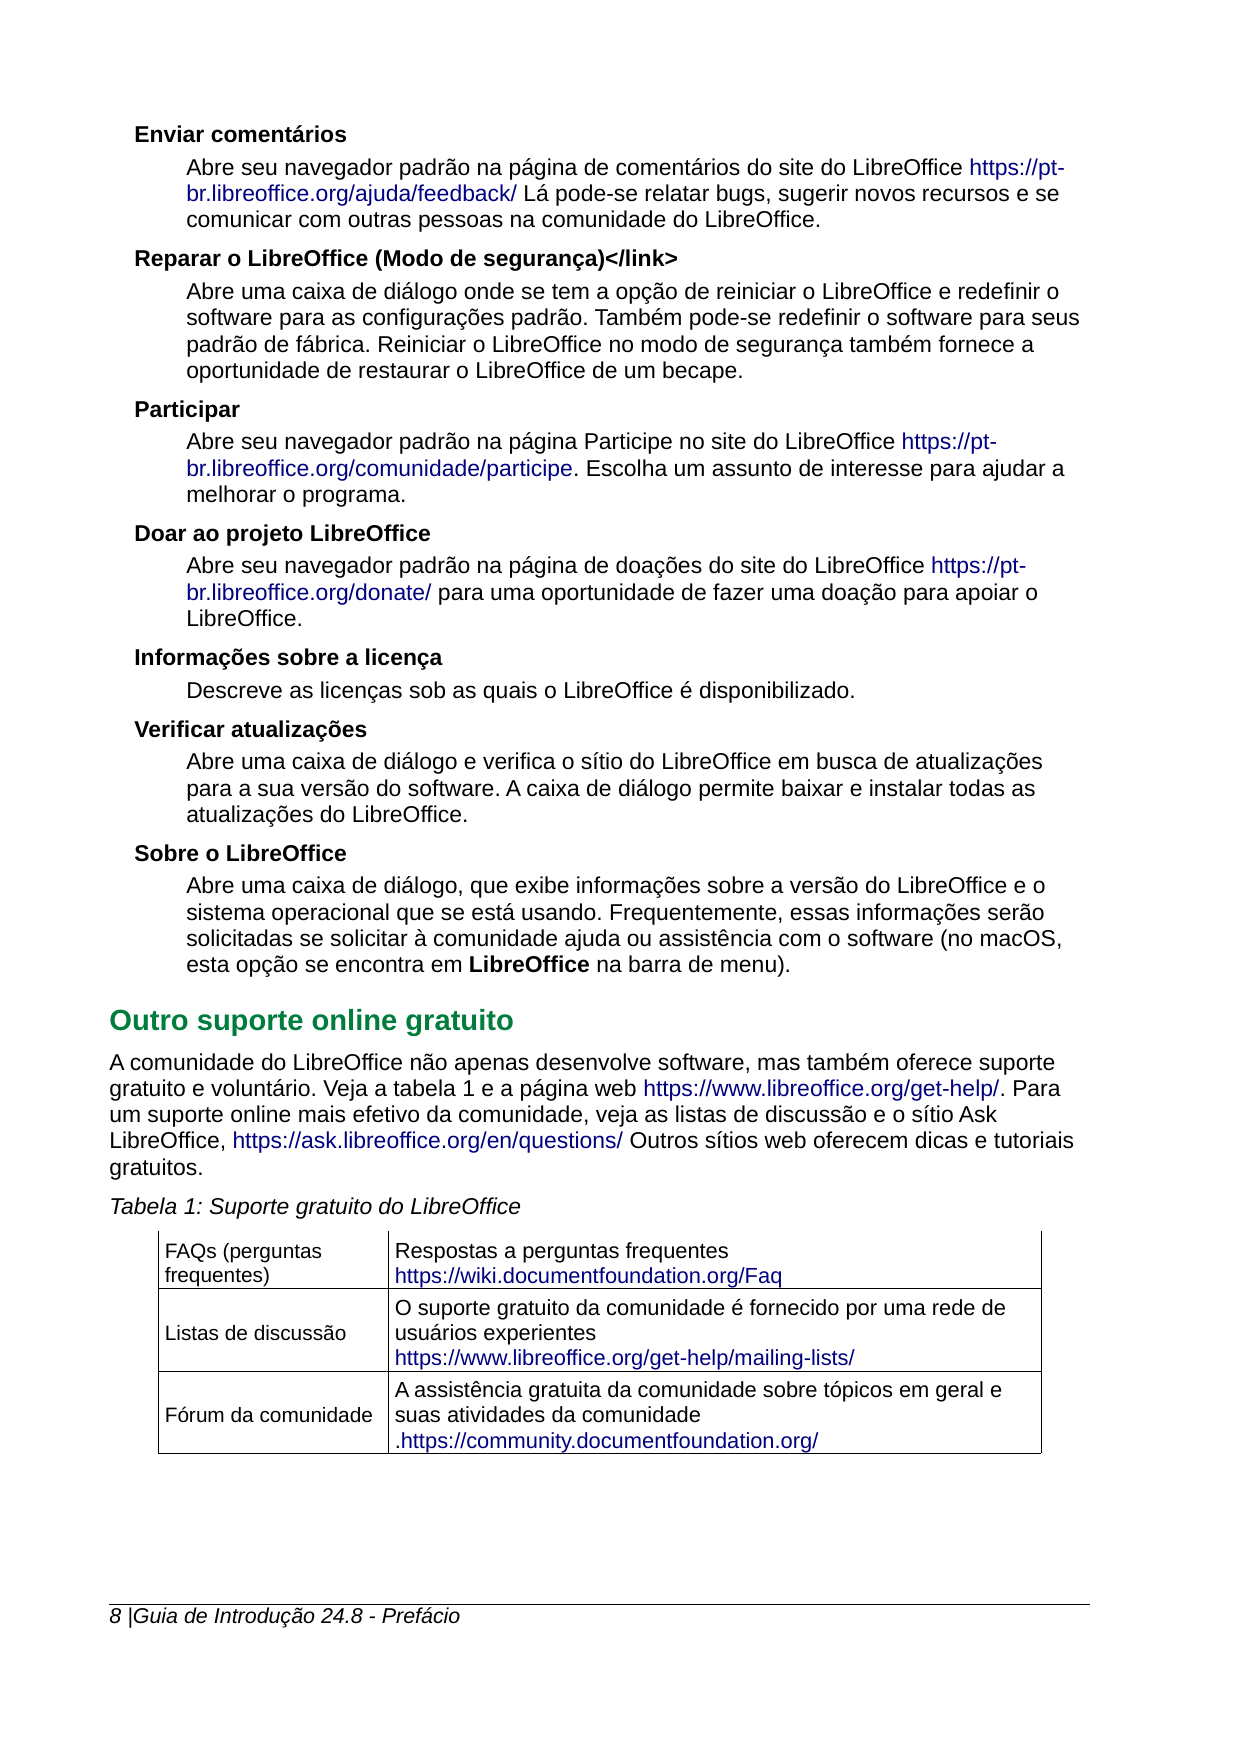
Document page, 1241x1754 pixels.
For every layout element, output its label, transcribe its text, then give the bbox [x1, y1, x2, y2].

table_header FAQs (perguntas frequentes) [159, 1231, 388, 1288]
text Descreve as licenças sob as quais o LibreOffice é disponibilizado. [186, 677, 1090, 703]
text Sobre o LibreOffice [134, 840, 1090, 866]
text Abre uma caixa de diálogo e verifica o sítio do LibreOffice em busca de atualizações para a sua versão do software. A caixa de diálogo permite baixar e instalar todas as atualizações do LibreOffice. [186, 748, 1090, 827]
text Reparar o LibreOffice (Modo de segurança)</link> [134, 245, 1090, 272]
text Abre seu navegador padrão na página de doações do site do LibreOffice https://pt-br.libreoffice.org/donate/ para uma oportunidade de fazer uma doação para apoiar o LibreOffice. [186, 552, 1090, 632]
text Participar [134, 396, 1090, 422]
table_header Respostas a perguntas frequentes https://wiki.documentfoundation.org/Faq [389, 1231, 1041, 1288]
text Enviar comentários [134, 121, 1090, 147]
text Tabela 1: Suporte gratuito do LibreOffice [109, 1193, 1090, 1219]
text Verificar atualizações [134, 716, 1090, 742]
subtitle Outro suporte online gratuito [109, 1002, 1090, 1036]
text Doar ao projeto LibreOffice [134, 520, 1090, 546]
text Abre seu navegador padrão na página de comentários do site do LibreOffice https://pt-br.libreoffice.org/ajuda/feedback/ Lá pode-se relatar bugs, sugerir novos recursos e se comunicar com outras pessoas na comunidade do LibreOffice. [186, 154, 1090, 233]
text Abre seu navegador padrão na página Participe no site do LibreOffice https://pt-br.libreoffice.org/comunidade/participe. Escolha um assunto de interesse para ajudar a melhorar o programa. [186, 428, 1090, 507]
table_cell Listas de discussão [159, 1289, 388, 1371]
table_cell A assistência gratuita da comunidade sobre tópicos em geral e suas atividades da comunidade .https://community.documentfoundation.org/ [389, 1372, 1041, 1453]
text Abre uma caixa de diálogo onde se tem a opção de reiniciar o LibreOffice e redefinir o software para as configurações padrão. Também pode-se redefinir o software para seus padrão de fábrica. Reiniciar o LibreOffice no modo de segurança também fornece a oportunidade de restaurar o LibreOffice de um becape. [186, 278, 1090, 383]
table_cell O suporte gratuito da comunidade é fornecido por uma rede de usuários experientes https://www.libreoffice.org/get-help/mailing-lists/ [389, 1289, 1041, 1371]
text Informações sobre a licença [134, 644, 1090, 670]
table_cell Fórum da comunidade [159, 1372, 388, 1453]
text Abre uma caixa de diálogo, que exibe informações sobre a versão do LibreOffice e o sistema operacional que se está usando. Frequentemente, essas informações serão solicitadas se solicitar à comunidade ajuda ou assistência com o software (no macOS, esta opção se encontra em LibreOffice na barra de menu). [186, 872, 1090, 978]
text A comunidade do LibreOffice não apenas desenvolve software, mas também oferece suporte gratuito e voluntário. Veja a tabela 1 e a página web https://www.libreoffice.org/get-help/. Para um suporte online mais efetivo da comunidade, veja as listas de discussão e o sítio Ask LibreOffice, https://ask.libreoffice.org/en/questions/ Outros sítios web oferecem dicas e tutoriais gratuitos. [109, 1048, 1090, 1180]
